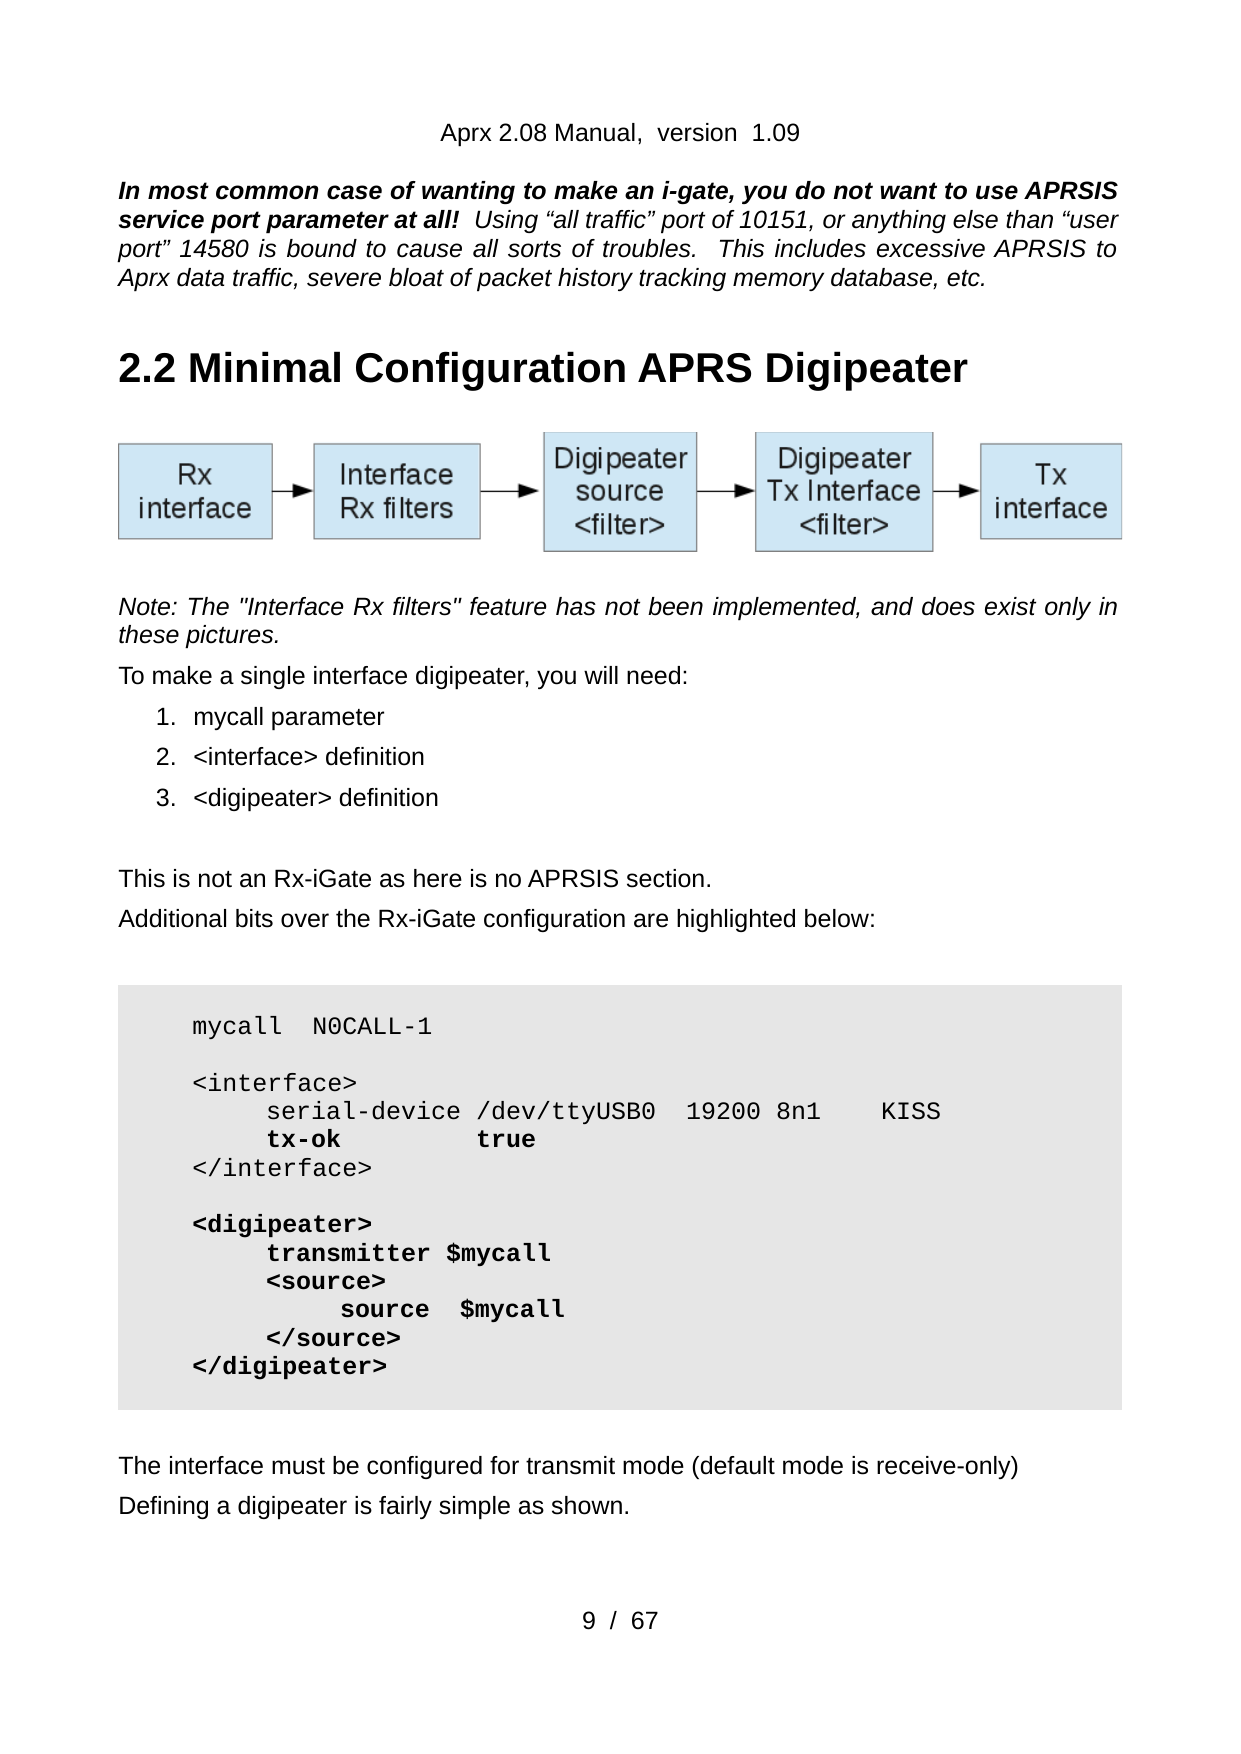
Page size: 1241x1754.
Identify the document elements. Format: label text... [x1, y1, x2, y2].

text <digipeater> [118, 1212, 1122, 1240]
text serial-device /dev/ttyUSB0 19200 8n1 KISS [118, 1098, 1122, 1127]
subtitle Minimal Configuration APRS Digipeater [118, 344, 1122, 392]
text In most common case of wanting to make an i-gate, you do not want to use APRSIS service port parameter at all! Using “all traffic” port of 10151, or anything else than “user port” 14580 is bound to cause all sorts of troubles. This includes excessive APRSIS to Aprx data traffic, severe bloat of packet history tracking memory database, etc. [118, 176, 1122, 291]
text Defining a digipeater is fairly simple as shown. [118, 1491, 1122, 1520]
text To make a single interface digipeater, you will need: [118, 661, 1122, 690]
text Note: The "Interface Rx filters" feature has not been implemented, and does exist only in these pictures. [118, 592, 1122, 649]
list <interface> definition [156, 742, 1122, 771]
text tx-ok true [118, 1127, 1122, 1155]
text </digipeater> [118, 1353, 1122, 1382]
text The interface must be configured for transmit mode (default mode is receive-only) [118, 1451, 1122, 1479]
text source $mycall [118, 1297, 1122, 1325]
text <interface> [118, 1070, 1122, 1098]
text transmitter $mycall [118, 1240, 1122, 1268]
text This is not an Rx-iGate as here is no APRSIS section. [118, 864, 1122, 892]
text </interface> [118, 1155, 1122, 1183]
list <digipeater> definition [156, 783, 1122, 811]
text Additional bits over the Rx-iGate configuration are highlighted below: [118, 904, 1122, 933]
list mycall parameter [156, 702, 1122, 730]
picture [118, 432, 1123, 552]
text <source> [118, 1268, 1122, 1297]
text mycall N0CALL-1 [118, 1013, 1122, 1042]
text </source> [118, 1325, 1122, 1353]
